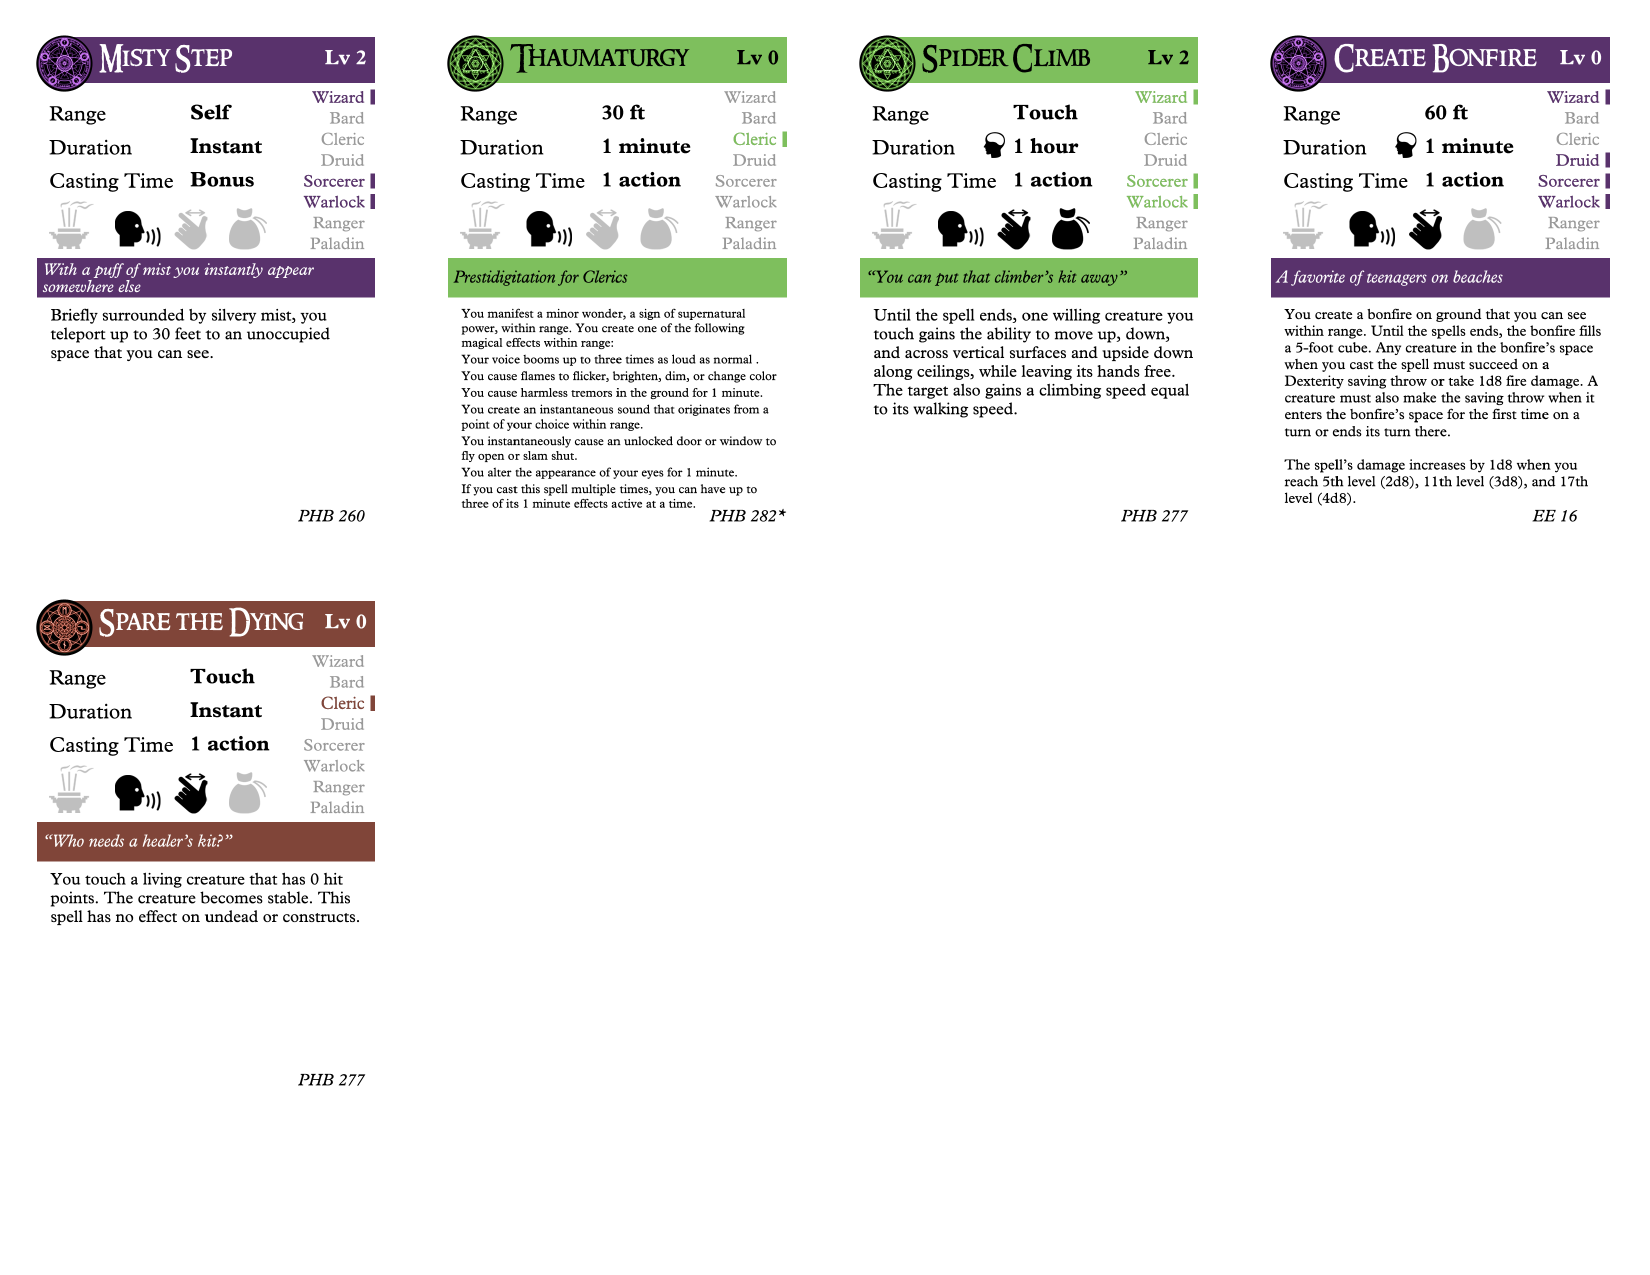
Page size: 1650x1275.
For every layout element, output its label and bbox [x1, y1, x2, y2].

picture [0, 563, 412, 1126]
picture [0, 0, 1647, 562]
